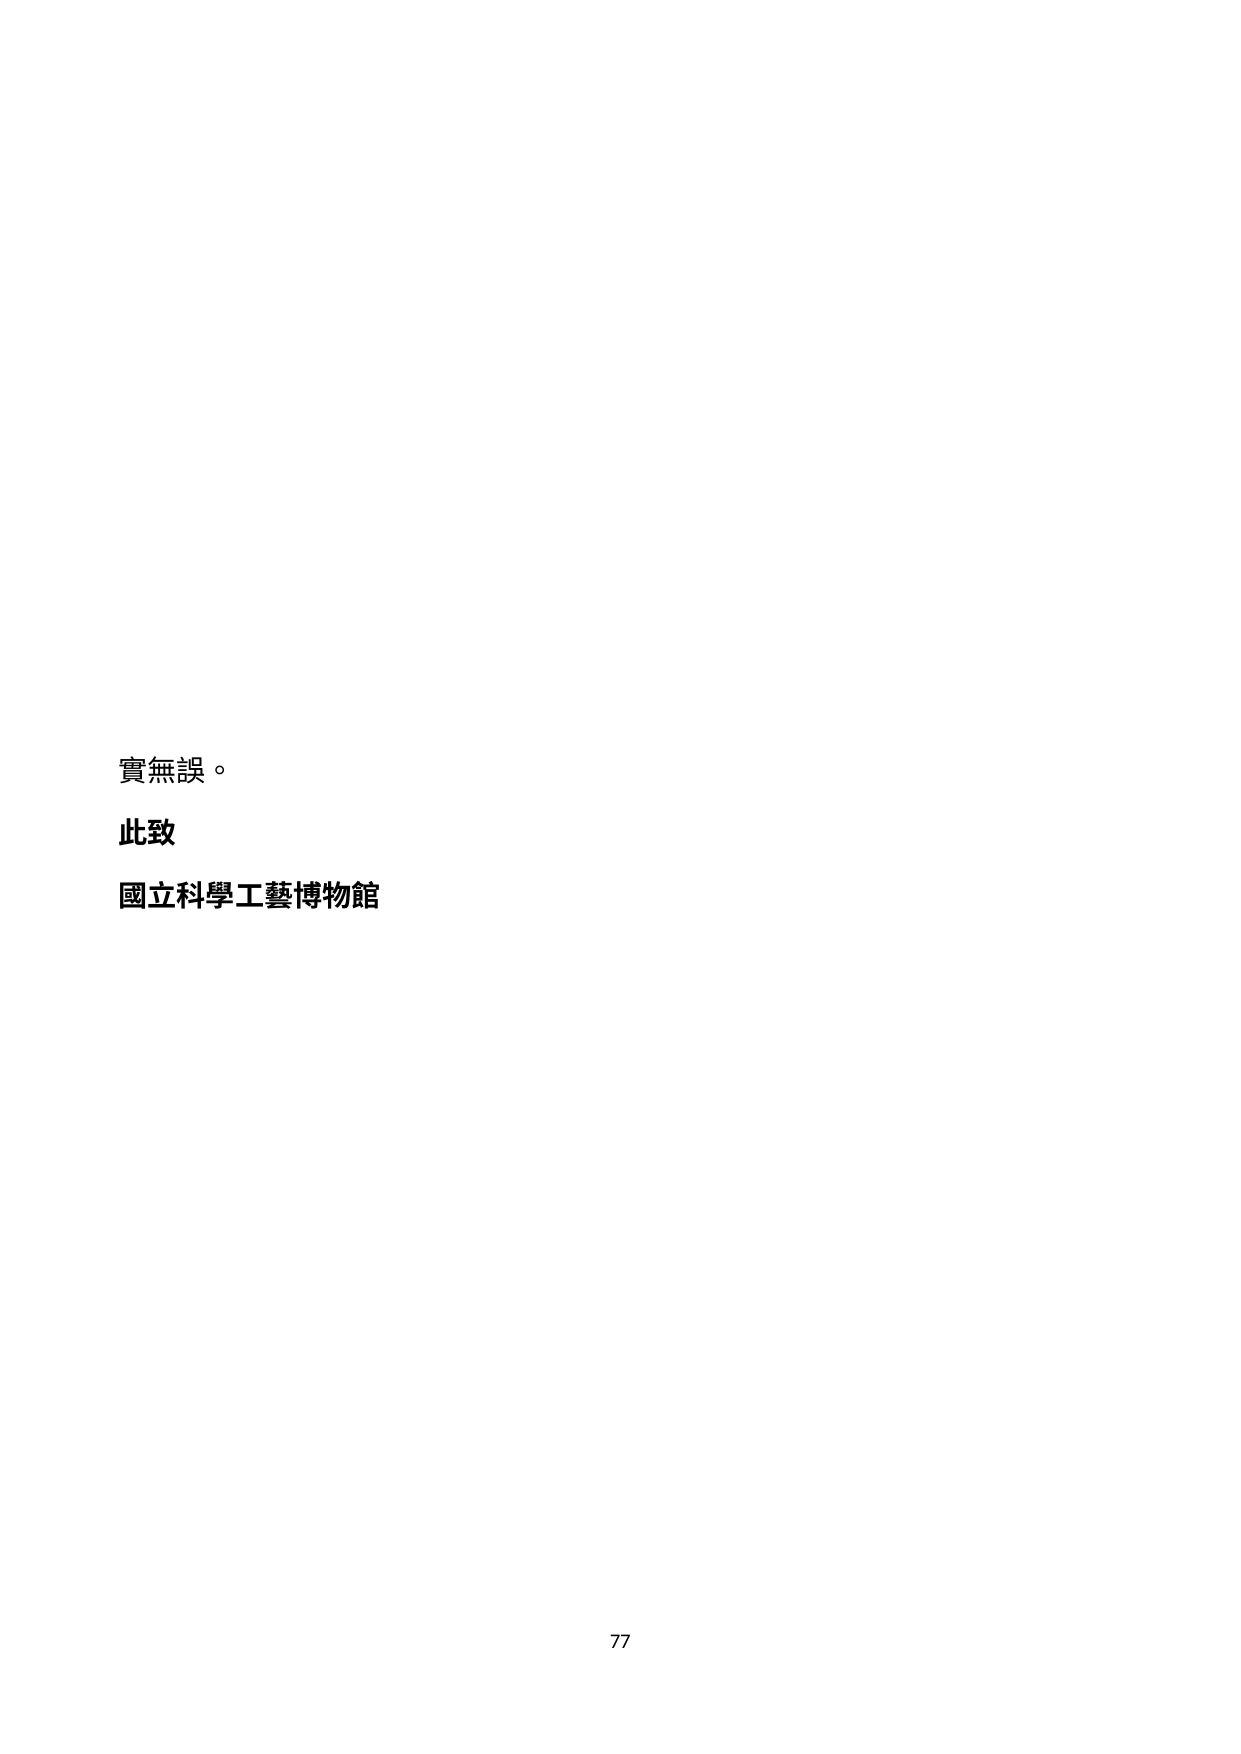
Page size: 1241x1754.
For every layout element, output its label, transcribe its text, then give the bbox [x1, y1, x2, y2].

text 此致 [118, 789, 1122, 852]
text 實無誤。 [118, 727, 1122, 789]
text 國立科學工藝博物館 [118, 852, 1122, 914]
